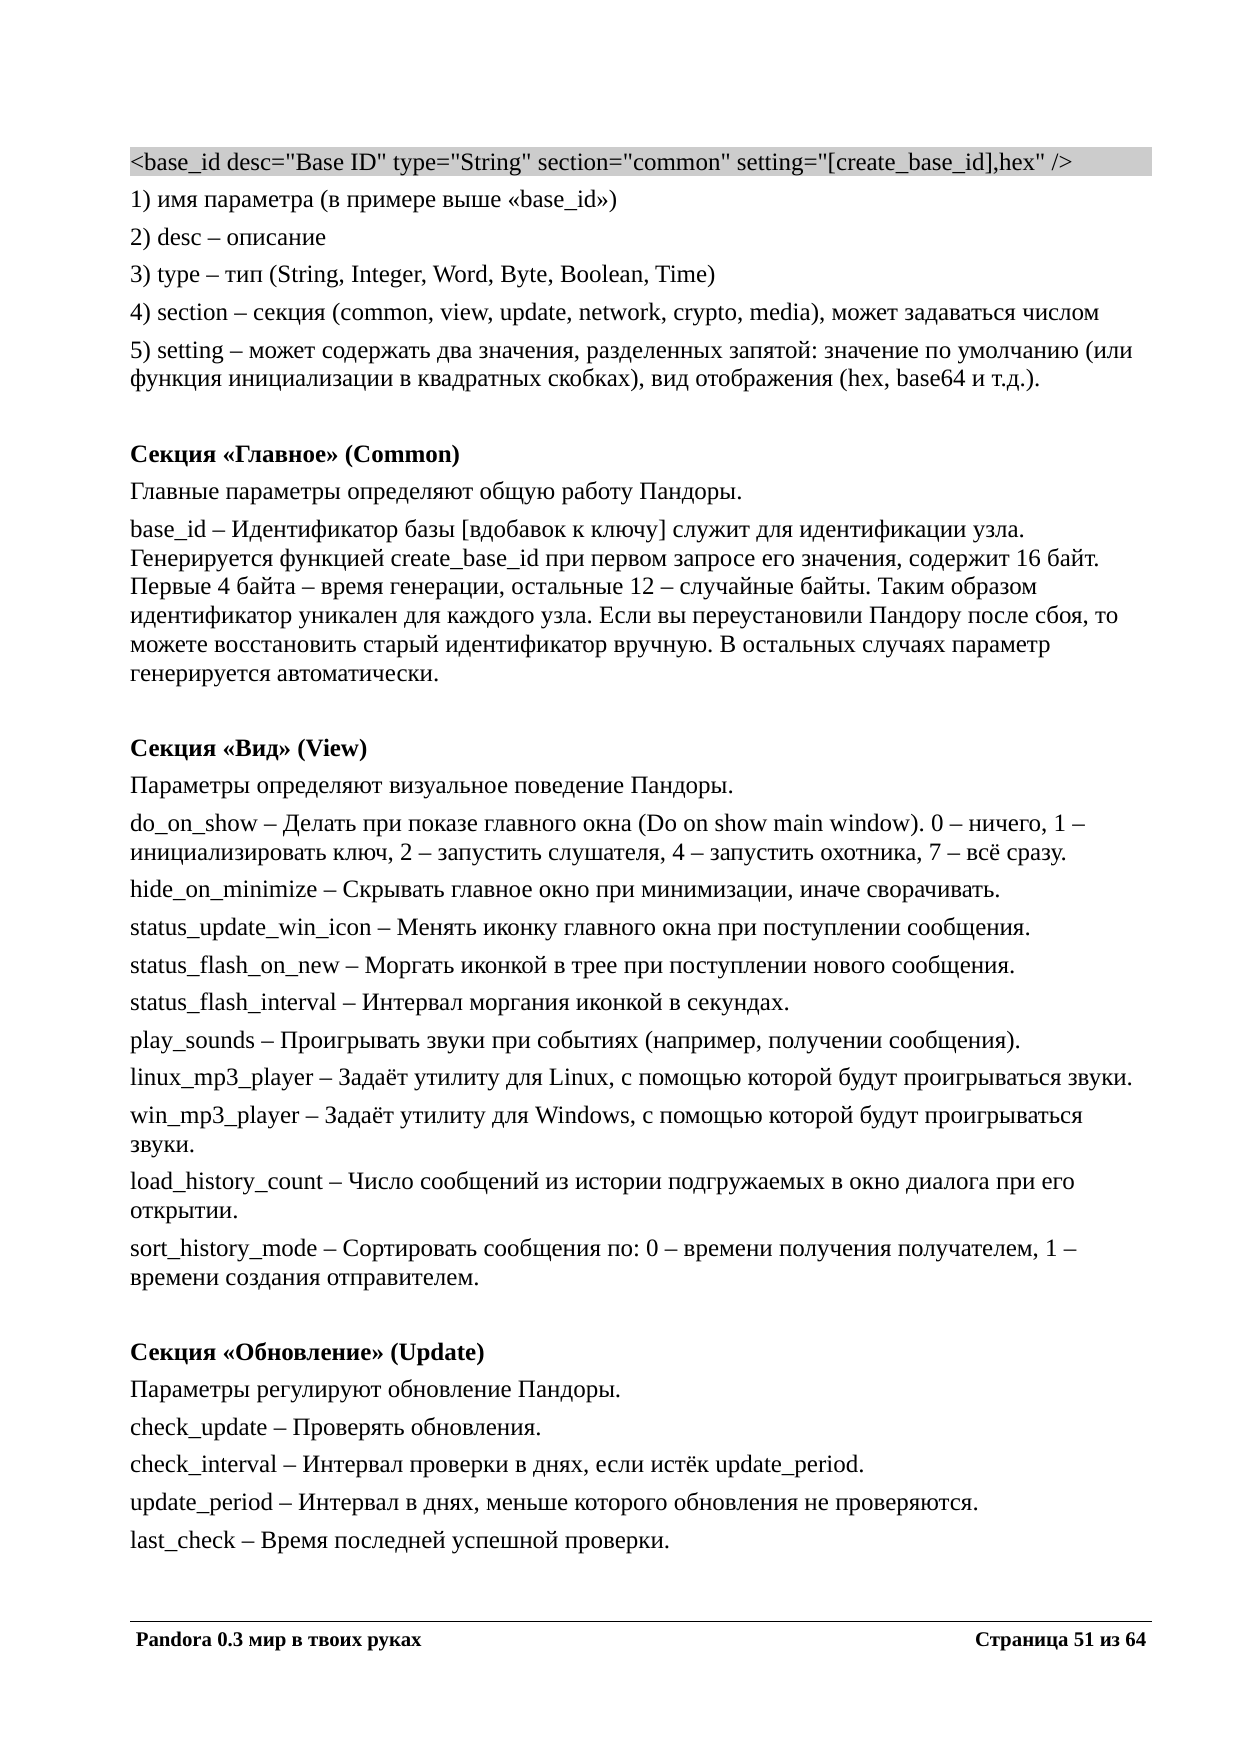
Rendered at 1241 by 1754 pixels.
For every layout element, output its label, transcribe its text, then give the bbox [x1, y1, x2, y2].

text linux_mp3_player – Задаёт утилиту для Linux, с помощью которой будут проигрываться звуки. [130, 1062, 1152, 1091]
text status_flash_on_new – Моргать иконкой в трее при поступлении нового сообщения. [130, 950, 1152, 978]
text Секция «Обновление» (Update) [130, 1337, 1152, 1366]
text Секция «Вид» (View) [130, 733, 1152, 762]
text status_flash_interval – Интервал моргания иконкой в секундах. [130, 987, 1152, 1016]
text Главные параметры определяют общую работу Пандоры. [130, 476, 1152, 505]
text <base_id desc="Base ID" type="String" section="common" setting="[create_base_id],hex" /> [130, 147, 1152, 176]
text 3) type – тип (String, Integer, Word, Byte, Boolean, Time) [130, 259, 1152, 288]
text sort_history_mode – Сортировать сообщения по: 0 – времени получения получателем, 1 – времени создания отправителем. [130, 1233, 1152, 1290]
text 1) имя параметра (в примере выше «base_id») [130, 184, 1152, 213]
text status_update_win_icon – Менять иконку главного окна при поступлении сообщения. [130, 912, 1152, 941]
text 2) desc – описание [130, 222, 1152, 251]
text check_update – Проверять обновления. [130, 1412, 1152, 1441]
text win_mp3_player – Задаёт утилиту для Windows, с помощью которой будут проигрываться звуки. [130, 1100, 1152, 1158]
text load_history_count – Число сообщений из истории подгружаемых в окно диалога при его открытии. [130, 1166, 1152, 1224]
text Секция «Главное» (Common) [130, 439, 1152, 467]
text check_interval – Интервал проверки в днях, если истёк update_period. [130, 1449, 1152, 1478]
text Параметры регулируют обновление Пандоры. [130, 1374, 1152, 1403]
text do_on_show – Делать при показе главного окна (Do on show main window). 0 – ничего, 1 – инициализировать ключ, 2 – запустить слушателя, 4 – запустить охотника, 7 – всё сразу. [130, 808, 1152, 866]
text 4) section – секция (common, view, update, network, crypto, media), может задаваться числом [130, 297, 1152, 326]
text base_id – Идентификатор базы [вдобавок к ключу] служит для идентификации узла. Генерируется функцией create_base_id при первом запросе его значения, содержит 16 байт. Первые 4 байта – время генерации, остальные 12 – случайные байты. Таким образом идентификатор уникален для каждого узла. Если вы переустановили Пандору после сбоя, то можете восстановить старый идентификатор вручную. В остальных случаях параметр генерируется автоматически. [130, 514, 1152, 686]
text update_period – Интервал в днях, меньше которого обновления не проверяются. [130, 1487, 1152, 1516]
text last_check – Время последней успешной проверки. [130, 1525, 1152, 1553]
text 5) setting – может содержать два значения, разделенных запятой: значение по умолчанию (или функция инициализации в квадратных скобках), вид отображения (hex, base64 и т.д.). [130, 335, 1152, 392]
text Параметры определяют визуальное поведение Пандоры. [130, 771, 1152, 799]
text play_sounds – Проигрывать звуки при событиях (например, получении сообщения). [130, 1025, 1152, 1054]
text hide_on_minimize – Скрывать главное окно при минимизации, иначе сворачивать. [130, 874, 1152, 903]
